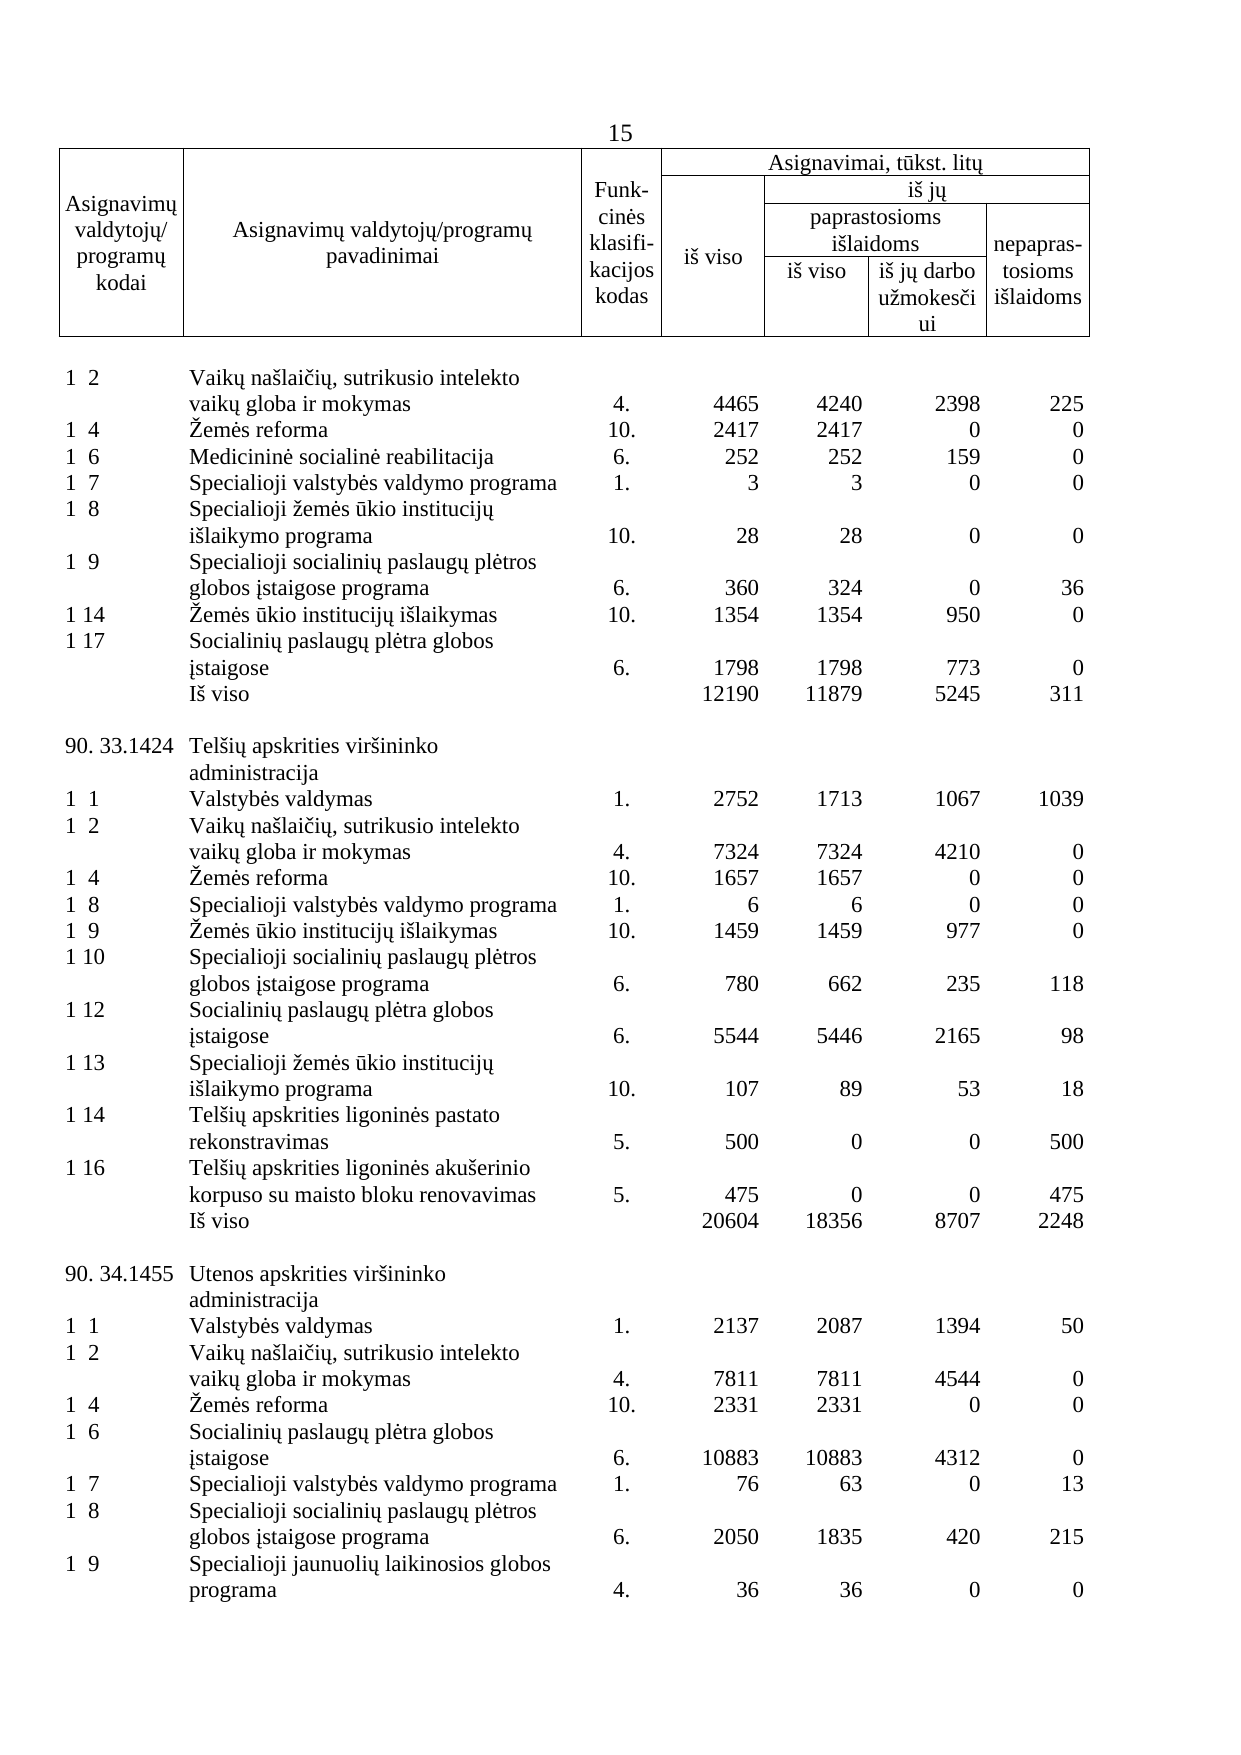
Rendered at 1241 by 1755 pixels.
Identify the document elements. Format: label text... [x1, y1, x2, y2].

table_cell [765, 1233, 868, 1260]
table_cell 0 [868, 416, 986, 443]
table_cell 1657 [661, 864, 765, 891]
table_cell 2752 [661, 785, 765, 812]
table_cell [765, 1550, 868, 1576]
table_cell [765, 495, 868, 522]
table_cell 235 [868, 970, 986, 996]
table_cell 89 [765, 1075, 868, 1102]
table_cell 36 [986, 575, 1089, 601]
table_cell 1354 [765, 601, 868, 627]
table_cell 1459 [661, 917, 765, 943]
table_cell 2331 [661, 1391, 765, 1418]
table_cell 0 [986, 1391, 1089, 1418]
table_cell 7811 [765, 1365, 868, 1391]
table_cell [986, 364, 1089, 390]
table_cell 1 16 [59, 1154, 183, 1181]
table_cell 2050 [661, 1523, 765, 1549]
table_cell Socialinių paslaugų plėtra globos [183, 1418, 582, 1444]
table_cell 3 [661, 469, 765, 495]
table_cell 2417 [661, 416, 765, 443]
table_cell [868, 1497, 986, 1523]
table_cell [582, 337, 661, 364]
table_cell [183, 337, 582, 364]
table_cell 420 [868, 1523, 986, 1549]
table_cell paprastosioms išlaidoms [765, 204, 986, 256]
table_cell 1 4 [59, 864, 183, 891]
table_cell 5. [582, 1128, 661, 1154]
table_cell [765, 1154, 868, 1181]
table_cell [868, 1418, 986, 1444]
table_cell [986, 1497, 1089, 1523]
table_cell 1 1 [59, 1313, 183, 1339]
table_cell 252 [661, 443, 765, 469]
table_cell 6 [765, 891, 868, 917]
table_cell [765, 627, 868, 653]
table_cell 1. [582, 469, 661, 495]
table_cell globos įstaigose programa [183, 970, 582, 996]
table_cell globos įstaigose programa [183, 575, 582, 601]
table_cell [868, 1286, 986, 1312]
table_cell 1 4 [59, 416, 183, 443]
table_cell 6. [582, 1444, 661, 1471]
table_cell [59, 1181, 183, 1207]
table_cell [868, 495, 986, 522]
table_cell [661, 1260, 765, 1286]
table_cell 1798 [765, 654, 868, 680]
table_cell 773 [868, 654, 986, 680]
table_cell [582, 1339, 661, 1365]
table_cell 0 [868, 864, 986, 891]
table_cell vaikų globa ir mokymas [183, 838, 582, 864]
table_cell Specialioji valstybės valdymo programa [183, 891, 582, 917]
table_cell [59, 1233, 183, 1260]
table_cell [661, 627, 765, 653]
table_cell iš viso [765, 257, 868, 336]
table_cell [661, 1233, 765, 1260]
table_cell 0 [986, 654, 1089, 680]
table_cell 4240 [765, 390, 868, 416]
table_cell [986, 1418, 1089, 1444]
table_cell [582, 1286, 661, 1312]
table_cell [661, 812, 765, 838]
table_cell 1 8 [59, 891, 183, 917]
table_cell 4. [582, 390, 661, 416]
table_cell [661, 733, 765, 759]
table_cell [661, 495, 765, 522]
table_cell [59, 838, 183, 864]
table_cell Socialinių paslaugų plėtra globos [183, 996, 582, 1022]
table_cell [868, 1102, 986, 1128]
table_header Asignavimai, tūkst. litų [662, 149, 1089, 175]
table_cell 13 [986, 1471, 1089, 1497]
table_cell [59, 337, 183, 364]
table_cell 311 [986, 680, 1089, 706]
table_cell [661, 1102, 765, 1128]
table_cell 4. [582, 1365, 661, 1391]
table_cell 1835 [765, 1523, 868, 1549]
table_cell Valstybės valdymas [183, 785, 582, 812]
table_cell 76 [661, 1471, 765, 1497]
table_cell [661, 1154, 765, 1181]
table_cell [868, 759, 986, 785]
table_cell 3 [765, 469, 868, 495]
table_cell [986, 996, 1089, 1022]
table_cell 28 [765, 522, 868, 548]
table_cell išlaikymo programa [183, 522, 582, 548]
table_cell Žemės reforma [183, 1391, 582, 1418]
table_cell [986, 1260, 1089, 1286]
table_cell 0 [868, 1576, 986, 1602]
table_cell 1 2 [59, 812, 183, 838]
table_cell Specialioji socialinių paslaugų plėtros [183, 944, 582, 970]
table_cell [986, 1286, 1089, 1312]
table_cell 0 [765, 1128, 868, 1154]
table_cell [765, 706, 868, 733]
table_cell 360 [661, 575, 765, 601]
table_cell 0 [868, 1391, 986, 1418]
table_cell [765, 944, 868, 970]
table_cell [59, 390, 183, 416]
table_cell įstaigose [183, 1444, 582, 1471]
table_cell 53 [868, 1075, 986, 1102]
table_cell Telšių apskrities ligoninės akušerinio [183, 1154, 582, 1181]
table_cell Vaikų našlaičių, sutrikusio intelekto [183, 1339, 582, 1365]
table_cell 0 [986, 522, 1089, 548]
table_cell [59, 680, 183, 706]
table_cell [582, 1154, 661, 1181]
table_cell 475 [661, 1181, 765, 1207]
table_cell [661, 944, 765, 970]
table_cell [59, 1523, 183, 1549]
table_cell 500 [986, 1128, 1089, 1154]
table_cell 0 [765, 1181, 868, 1207]
table_cell išlaikymo programa [183, 1075, 582, 1102]
table_cell 324 [765, 575, 868, 601]
table_cell 36 [661, 1576, 765, 1602]
table_cell 118 [986, 970, 1089, 996]
table_cell 1 9 [59, 1550, 183, 1576]
table_cell 500 [661, 1128, 765, 1154]
table_cell 1459 [765, 917, 868, 943]
table_cell [986, 1049, 1089, 1075]
table_cell 7324 [765, 838, 868, 864]
table_cell 0 [986, 416, 1089, 443]
table_cell [582, 627, 661, 653]
table_cell [765, 759, 868, 785]
table_cell administracija [183, 759, 582, 785]
table_cell [765, 1418, 868, 1444]
table_cell [986, 1339, 1089, 1365]
table_cell [765, 1286, 868, 1312]
table_header Asignavimų valdytojų/programų pavadinimai [184, 149, 581, 336]
table_cell [59, 1444, 183, 1471]
table_cell 4465 [661, 390, 765, 416]
table_cell 10883 [661, 1444, 765, 1471]
table_cell [59, 1023, 183, 1049]
table_cell [661, 364, 765, 390]
table_cell 0 [986, 891, 1089, 917]
table_cell Specialioji žemės ūkio institucijų [183, 1049, 582, 1075]
table_cell 18356 [765, 1207, 868, 1233]
table_cell [986, 759, 1089, 785]
table_cell 5245 [868, 680, 986, 706]
table_cell [765, 996, 868, 1022]
table_cell [765, 1102, 868, 1128]
table_cell 11879 [765, 680, 868, 706]
table_cell [582, 680, 661, 706]
table_cell Vaikų našlaičių, sutrikusio intelekto [183, 812, 582, 838]
table_cell 4312 [868, 1444, 986, 1471]
table_cell [582, 1049, 661, 1075]
table_cell [59, 654, 183, 680]
table_cell [986, 944, 1089, 970]
table_cell Utenos apskrities viršininko [183, 1260, 582, 1286]
table_cell 1 2 [59, 364, 183, 390]
table_cell [661, 1339, 765, 1365]
table_cell [582, 944, 661, 970]
table_cell 8707 [868, 1207, 986, 1233]
table_cell 1067 [868, 785, 986, 812]
table_cell programa [183, 1576, 582, 1602]
table_cell [582, 548, 661, 574]
table_cell 1 7 [59, 1471, 183, 1497]
table_cell [582, 996, 661, 1022]
table_cell 5446 [765, 1023, 868, 1049]
table_cell 1 9 [59, 917, 183, 943]
table_cell [986, 706, 1089, 733]
table_cell [582, 1550, 661, 1576]
table_cell 6. [582, 1523, 661, 1549]
table_cell [868, 1339, 986, 1365]
table_cell [582, 1418, 661, 1444]
table_cell korpuso su maisto bloku renovavimas [183, 1181, 582, 1207]
table_cell [582, 364, 661, 390]
table_header Asignavimų valdytojų/ programų kodai [60, 149, 183, 336]
table_cell 4544 [868, 1365, 986, 1391]
table_cell Žemės reforma [183, 864, 582, 891]
table_cell Žemės ūkio institucijų išlaikymas [183, 917, 582, 943]
table_cell [765, 337, 868, 364]
table_cell [582, 1497, 661, 1523]
table_cell Žemės ūkio institucijų išlaikymas [183, 601, 582, 627]
table_cell 0 [986, 838, 1089, 864]
table_cell 1 6 [59, 1418, 183, 1444]
table_cell [986, 337, 1089, 364]
table_cell [986, 495, 1089, 522]
table_cell [986, 1102, 1089, 1128]
table_cell 63 [765, 1471, 868, 1497]
table_cell 0 [868, 891, 986, 917]
table_cell 4. [582, 838, 661, 864]
table_cell 2331 [765, 1391, 868, 1418]
table_cell 159 [868, 443, 986, 469]
table_cell 1798 [661, 654, 765, 680]
table_cell 475 [986, 1181, 1089, 1207]
table_cell [765, 548, 868, 574]
table_cell įstaigose [183, 654, 582, 680]
table_cell 10. [582, 1391, 661, 1418]
table_cell [59, 1207, 183, 1233]
table_cell Iš viso [183, 680, 582, 706]
table_cell 2087 [765, 1313, 868, 1339]
table_cell Socialinių paslaugų plėtra globos [183, 627, 582, 653]
table_cell 1 2 [59, 1339, 183, 1365]
table_cell 0 [868, 522, 986, 548]
table_cell 10883 [765, 1444, 868, 1471]
table_cell 2137 [661, 1313, 765, 1339]
table_cell [868, 1260, 986, 1286]
table_cell 0 [986, 864, 1089, 891]
table_cell [59, 706, 183, 733]
table_cell [765, 733, 868, 759]
table_cell 977 [868, 917, 986, 943]
table_cell 2165 [868, 1023, 986, 1049]
table_cell 5544 [661, 1023, 765, 1049]
table_cell 18 [986, 1075, 1089, 1102]
table_cell 36 [765, 1576, 868, 1602]
table_cell [868, 996, 986, 1022]
table_cell 1394 [868, 1313, 986, 1339]
table_cell [661, 1418, 765, 1444]
table_cell [582, 706, 661, 733]
table_cell Specialioji socialinių paslaugų plėtros [183, 1497, 582, 1523]
table_cell [868, 337, 986, 364]
table_cell Valstybės valdymas [183, 1313, 582, 1339]
table_cell 10. [582, 416, 661, 443]
table_cell [661, 548, 765, 574]
table_cell [986, 733, 1089, 759]
table_cell [868, 944, 986, 970]
table_cell 1 12 [59, 996, 183, 1022]
table_cell [582, 733, 661, 759]
table_cell 90. 33.1424 [59, 733, 183, 759]
table_cell 6. [582, 443, 661, 469]
table_cell Specialioji socialinių paslaugų plėtros [183, 548, 582, 574]
table_cell [59, 575, 183, 601]
table_cell 1 9 [59, 548, 183, 574]
table_cell 1. [582, 1313, 661, 1339]
table_cell 6. [582, 575, 661, 601]
table_cell [661, 1497, 765, 1523]
table_cell [661, 337, 765, 364]
table_cell [582, 1260, 661, 1286]
table_cell [59, 1075, 183, 1102]
table_cell [868, 1550, 986, 1576]
table_cell [765, 1260, 868, 1286]
table_cell 0 [868, 1471, 986, 1497]
table_cell [765, 1339, 868, 1365]
table_cell [765, 812, 868, 838]
table_cell 7811 [661, 1365, 765, 1391]
table_cell [986, 1550, 1089, 1576]
table_cell Medicininė socialinė reabilitacija [183, 443, 582, 469]
table_cell 0 [986, 1365, 1089, 1391]
table_cell 2398 [868, 390, 986, 416]
table_cell 6. [582, 654, 661, 680]
table_cell globos įstaigose programa [183, 1523, 582, 1549]
table_cell [765, 1497, 868, 1523]
table_cell Vaikų našlaičių, sutrikusio intelekto [183, 364, 582, 390]
table_cell 0 [868, 1128, 986, 1154]
table_cell 1 10 [59, 944, 183, 970]
table_cell [868, 1233, 986, 1260]
table_cell Telšių apskrities viršininko [183, 733, 582, 759]
table_cell 6 [661, 891, 765, 917]
table_cell Specialioji valstybės valdymo programa [183, 469, 582, 495]
table_cell [661, 706, 765, 733]
table_cell 1 13 [59, 1049, 183, 1075]
table_cell [765, 364, 868, 390]
table_cell [661, 1286, 765, 1312]
table_cell 1. [582, 1471, 661, 1497]
table_cell [59, 522, 183, 548]
table_cell 4210 [868, 838, 986, 864]
table_cell 6. [582, 970, 661, 996]
table_cell 1 14 [59, 1102, 183, 1128]
table_cell Žemės reforma [183, 416, 582, 443]
table_cell [868, 1154, 986, 1181]
table_cell [986, 627, 1089, 653]
table_cell Specialioji žemės ūkio institucijų [183, 495, 582, 522]
table_cell 1657 [765, 864, 868, 891]
table_cell Telšių apskrities ligoninės pastato [183, 1102, 582, 1128]
table_cell 7324 [661, 838, 765, 864]
table_cell [868, 812, 986, 838]
table_cell [661, 1550, 765, 1576]
table_cell iš jų [765, 176, 1089, 202]
table_cell 0 [868, 469, 986, 495]
table_cell 1 4 [59, 1391, 183, 1418]
table_cell 10. [582, 864, 661, 891]
table_cell [183, 1233, 582, 1260]
table_cell 1 14 [59, 601, 183, 627]
table_cell [868, 548, 986, 574]
table_cell rekonstravimas [183, 1128, 582, 1154]
table_cell 10. [582, 1075, 661, 1102]
table_cell 0 [986, 443, 1089, 469]
table_cell [59, 759, 183, 785]
table_cell 225 [986, 390, 1089, 416]
table_header Funk-cinės klasifi-kacijos kodas [582, 149, 661, 336]
table_cell 1354 [661, 601, 765, 627]
table_cell Specialioji jaunuolių laikinosios globos [183, 1550, 582, 1576]
table_cell 50 [986, 1313, 1089, 1339]
table_cell [661, 759, 765, 785]
table_cell [986, 812, 1089, 838]
table_cell iš viso [662, 176, 764, 336]
table_cell [59, 970, 183, 996]
table_cell 0 [986, 1444, 1089, 1471]
table_cell [868, 364, 986, 390]
table_cell Specialioji valstybės valdymo programa [183, 1471, 582, 1497]
table_cell 1 1 [59, 785, 183, 812]
table_cell [868, 733, 986, 759]
table_cell [765, 1049, 868, 1075]
table_cell 28 [661, 522, 765, 548]
table_cell 1 17 [59, 627, 183, 653]
table_cell [661, 996, 765, 1022]
table_cell 1039 [986, 785, 1089, 812]
table_cell 1 6 [59, 443, 183, 469]
table_cell [582, 1102, 661, 1128]
table_cell [59, 1286, 183, 1312]
table_cell 252 [765, 443, 868, 469]
table_cell 6. [582, 1023, 661, 1049]
table_cell 1. [582, 785, 661, 812]
table_cell vaikų globa ir mokymas [183, 1365, 582, 1391]
table_cell 90. 34.1455 [59, 1260, 183, 1286]
table_cell įstaigose [183, 1023, 582, 1049]
table_cell [868, 627, 986, 653]
table_cell 780 [661, 970, 765, 996]
table_cell 662 [765, 970, 868, 996]
table_cell 0 [986, 469, 1089, 495]
table_cell Iš viso [183, 1207, 582, 1233]
table_cell 10. [582, 601, 661, 627]
table_cell [59, 1365, 183, 1391]
table_cell 10. [582, 917, 661, 943]
table_cell [582, 1233, 661, 1260]
table_cell 10. [582, 522, 661, 548]
table_cell 0 [868, 575, 986, 601]
table_cell 215 [986, 1523, 1089, 1549]
table_cell 2417 [765, 416, 868, 443]
table_cell administracija [183, 1286, 582, 1312]
table_cell iš jų darbo užmokesčiui [869, 257, 986, 336]
table_cell 1 8 [59, 495, 183, 522]
table_cell [582, 759, 661, 785]
table_cell 2248 [986, 1207, 1089, 1233]
table_cell 1713 [765, 785, 868, 812]
table_cell 5. [582, 1181, 661, 1207]
table_cell [582, 1207, 661, 1233]
table_cell [986, 1233, 1089, 1260]
table_cell [183, 706, 582, 733]
table_cell 0 [986, 601, 1089, 627]
table_cell nepapras-tosioms išlaidoms [987, 204, 1089, 336]
table_cell 20604 [661, 1207, 765, 1233]
table_cell [868, 1049, 986, 1075]
table_cell [986, 1154, 1089, 1181]
table_cell 1 8 [59, 1497, 183, 1523]
table_cell 12190 [661, 680, 765, 706]
table_cell 950 [868, 601, 986, 627]
table_cell [582, 812, 661, 838]
table_cell vaikų globa ir mokymas [183, 390, 582, 416]
table_cell 1 7 [59, 469, 183, 495]
table_cell [59, 1576, 183, 1602]
table_cell 4. [582, 1576, 661, 1602]
table_cell [868, 706, 986, 733]
table_cell [661, 1049, 765, 1075]
table_cell 1. [582, 891, 661, 917]
table_cell 0 [868, 1181, 986, 1207]
table_cell 107 [661, 1075, 765, 1102]
table_cell [986, 548, 1089, 574]
table_cell [59, 1128, 183, 1154]
table_cell 0 [986, 1576, 1089, 1602]
table_cell 0 [986, 917, 1089, 943]
table_cell [582, 495, 661, 522]
table_cell 98 [986, 1023, 1089, 1049]
